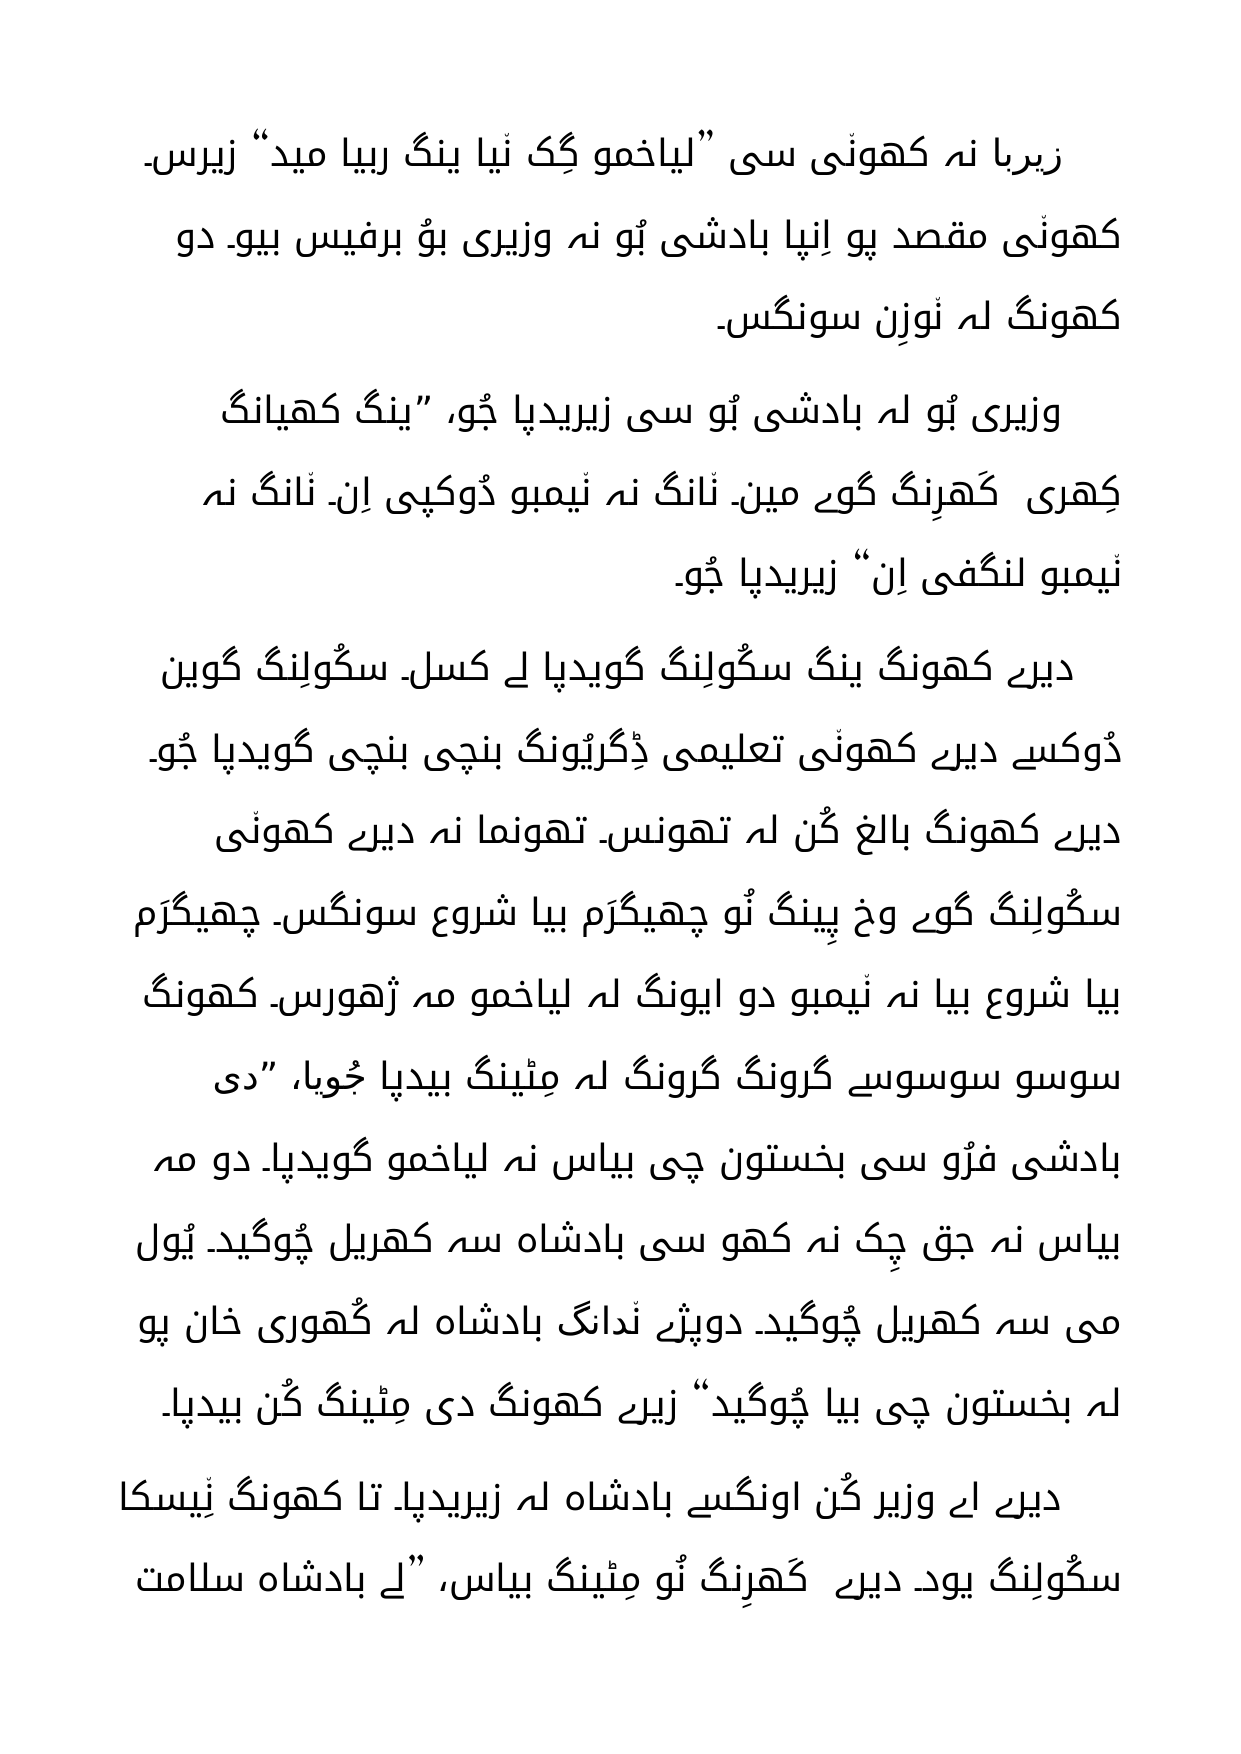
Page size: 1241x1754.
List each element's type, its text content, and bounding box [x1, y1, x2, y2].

text دیرے کھونگ ینگ سکُولِنگ گویدپا لے کسل۔ سکُولِنگ گوین دُوکسے دیرے کھون٘ی تعلیمی ڈِگریُونگ بنچی بنچی گویدپا جُو۔ دیرے کھونگ بالغ کُن لہ تھونس۔ تھونما نہ دیرے کھون٘ی سکُولِنگ گوے وخ پِینگ نُو چھیگرَم بیا شروع سونگس۔ چھیگرَم بیا شروع بیا نہ ن٘یمبو دو ایونگ لہ لیاخمو مہ ژھورس۔ کھونگ سوسو سوسوسے گرونگ گرونگ لہ مِٹینگ بیدپا جُویا، ”دی بادشی فرُو سی بخستون چی بیاس نہ لیاخمو گویدپا۔ دو مہ بیاس نہ جق چِک نہ کھو سی بادشاہ سہ کھریل چُوگید۔ یُول می سہ کھریل چُوگید۔ دوپژے ن٘دانگ بادشاہ لہ کُھوری خان پو لہ بخستون چی بیا چُوگید“ زیرے کھونگ دی مِٹینگ کُن بیدپا۔ [118, 632, 1122, 1439]
text زیربا نہ کھون٘ی سی ”لیاخمو گِک ن٘یا ینگ ربیا مید“ زیرس۔ کھون٘ی مقصد پو اِنپا بادشی بُو نہ وزیری بوُ برفیس بیو۔ دو کھونگ لہ ن٘وزِن سونگس۔ [118, 118, 1122, 353]
text دیرے اے وزیر کُن اونگسے بادشاہ لہ زیریدپا۔ تا کھونگ نِ٘یسکا سکُولِنگ یود۔ دیرے کَھرِنگ نُو مِٹینگ بیاس، ”لے بادشاہ سلامت [118, 1462, 1122, 1615]
text وزیری بُو لہ بادشی بُو سی زیریدپا جُو، ”ینگ کھیانگ کِھری کَھرِنگ گوے مین۔ ن٘انگ نہ ن٘یمبو دُوکپی اِن۔ ن٘انگ نہ ن٘یمبو لنگفی اِن“ زیریدپا جُو۔ [118, 375, 1122, 610]
